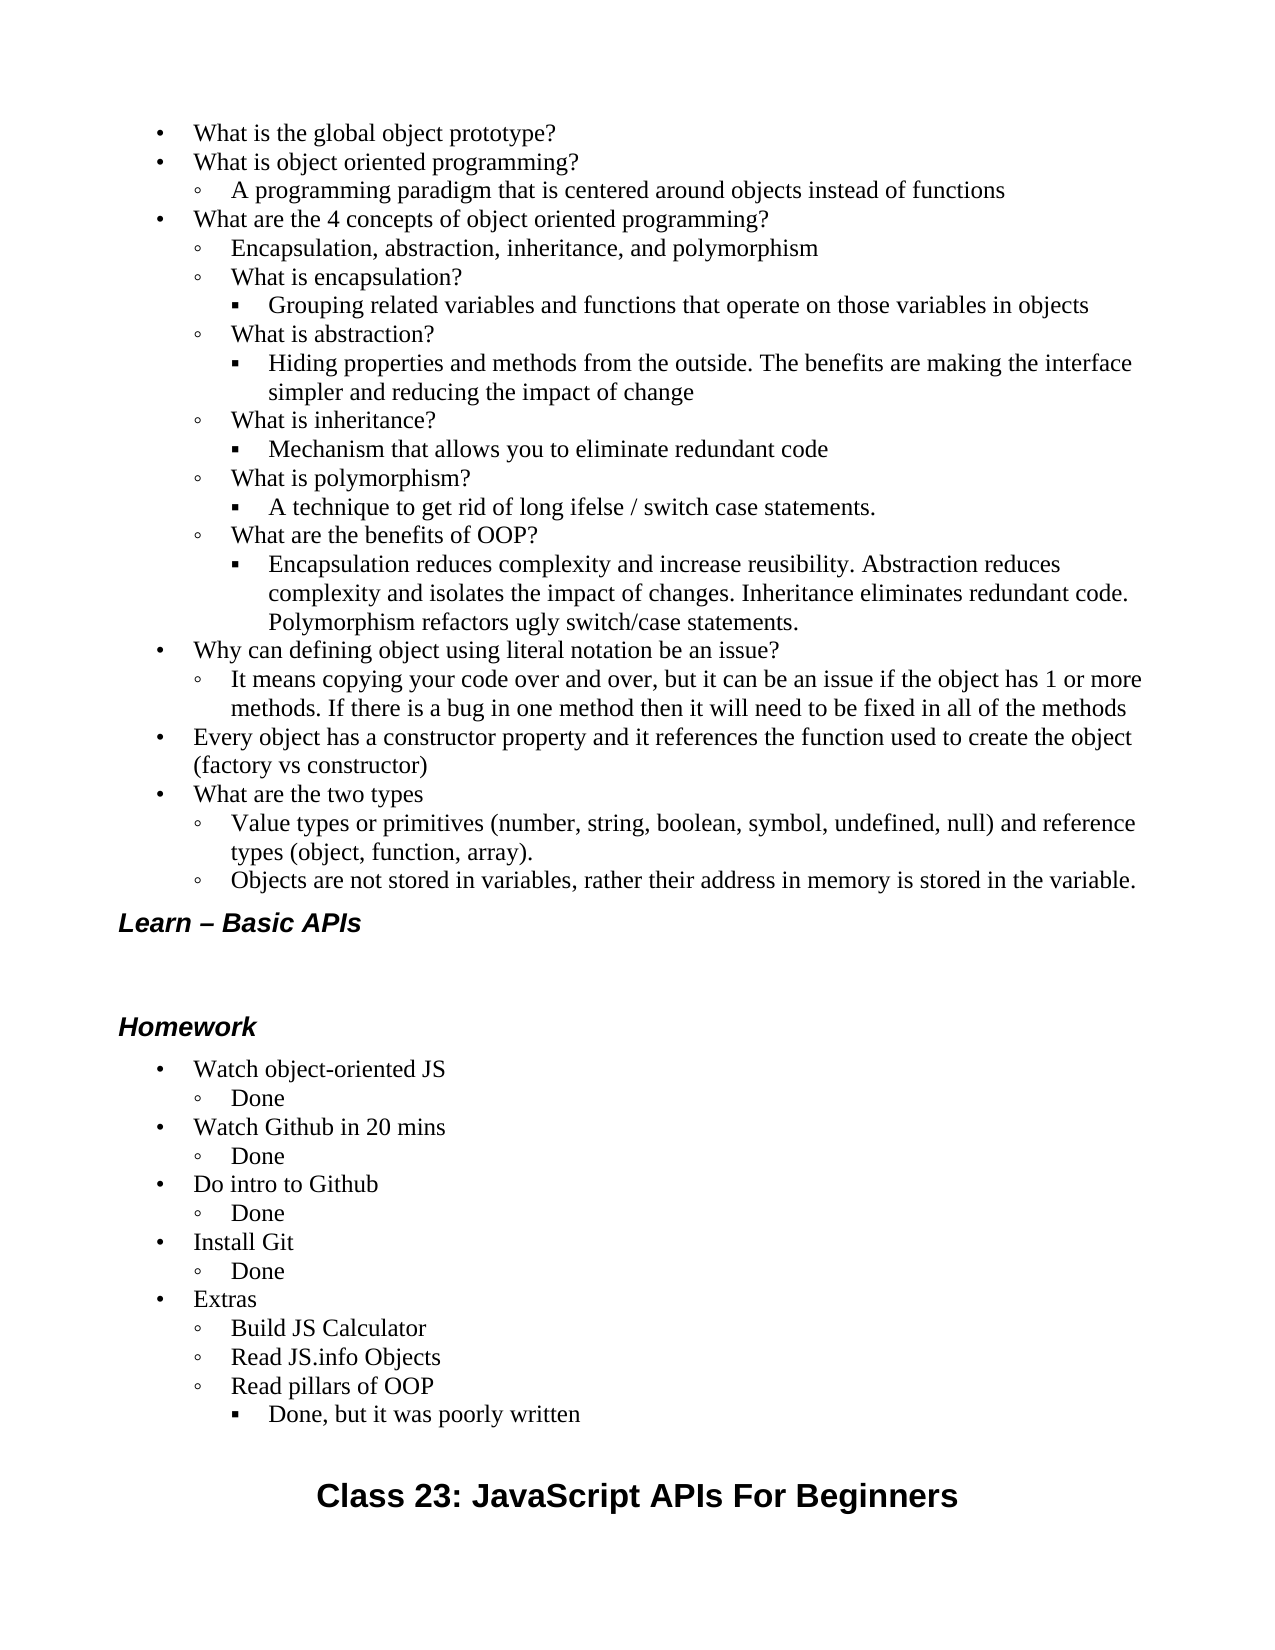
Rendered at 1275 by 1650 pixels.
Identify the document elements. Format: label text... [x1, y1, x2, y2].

list Watch object-oriented JS [156, 1054, 1157, 1083]
list Build JS Calculator [193, 1313, 1157, 1342]
list Extras [156, 1284, 1157, 1313]
list Do intro to Github [156, 1169, 1157, 1198]
subtitle Learn – Basic APIs [118, 907, 1157, 938]
subtitle Class 23: JavaScript APIs For Beginners [118, 1476, 1157, 1514]
list What is object oriented programming? [156, 147, 1157, 176]
list What is abstraction? [193, 319, 1157, 348]
list It means copying your code over and over, but it can be an issue if the object has 1 or more methods. If there is a bug in one method then it will need to be fixed in all of the methods [193, 664, 1157, 722]
list Done [193, 1083, 1157, 1112]
list Encapsulation reduces complexity and increase reusibility. Abstraction reduces complexity and isolates the impact of changes. Inheritance eliminates redundant code. Polymorphism refactors ugly switch/case statements. [231, 549, 1157, 636]
list Grouping related variables and functions that operate on those variables in objects [231, 291, 1157, 319]
list What are the benefits of OOP? [193, 521, 1157, 549]
list Encapsulation, abstraction, inheritance, and polymorphism [193, 233, 1157, 262]
list What is polymorphism? [193, 463, 1157, 492]
list Done [193, 1256, 1157, 1284]
list What is inheritance? [193, 406, 1157, 434]
list Done, but it was poorly written [231, 1399, 1157, 1428]
list Why can defining object using literal notation be an issue? [156, 636, 1157, 664]
list What are the two types [156, 779, 1157, 808]
list What is the global object prototype? [156, 118, 1157, 147]
list What is encapsulation? [193, 262, 1157, 291]
list Watch Github in 20 mins [156, 1112, 1157, 1141]
list Read JS.info Objects [193, 1342, 1157, 1371]
list A technique to get rid of long ifelse / switch case statements. [231, 492, 1157, 521]
list Mechanism that allows you to eliminate redundant code [231, 434, 1157, 463]
list Every object has a constructor property and it references the function used to create the object (factory vs constructor) [156, 722, 1157, 779]
subtitle Homework [118, 1011, 1157, 1042]
list Done [193, 1141, 1157, 1169]
list Read pillars of OOP [193, 1371, 1157, 1399]
list What are the 4 concepts of object oriented programming? [156, 204, 1157, 233]
list Value types or primitives (number, string, boolean, symbol, undefined, null) and reference types (object, function, array). [193, 808, 1157, 866]
list Install Git [156, 1227, 1157, 1256]
list Hiding properties and methods from the outside. The benefits are making the interface simpler and reducing the impact of change [231, 348, 1157, 406]
list Done [193, 1198, 1157, 1227]
list Objects are not stored in variables, rather their address in memory is stored in the variable. [193, 866, 1157, 894]
list A programming paradigm that is centered around objects instead of functions [193, 176, 1157, 204]
